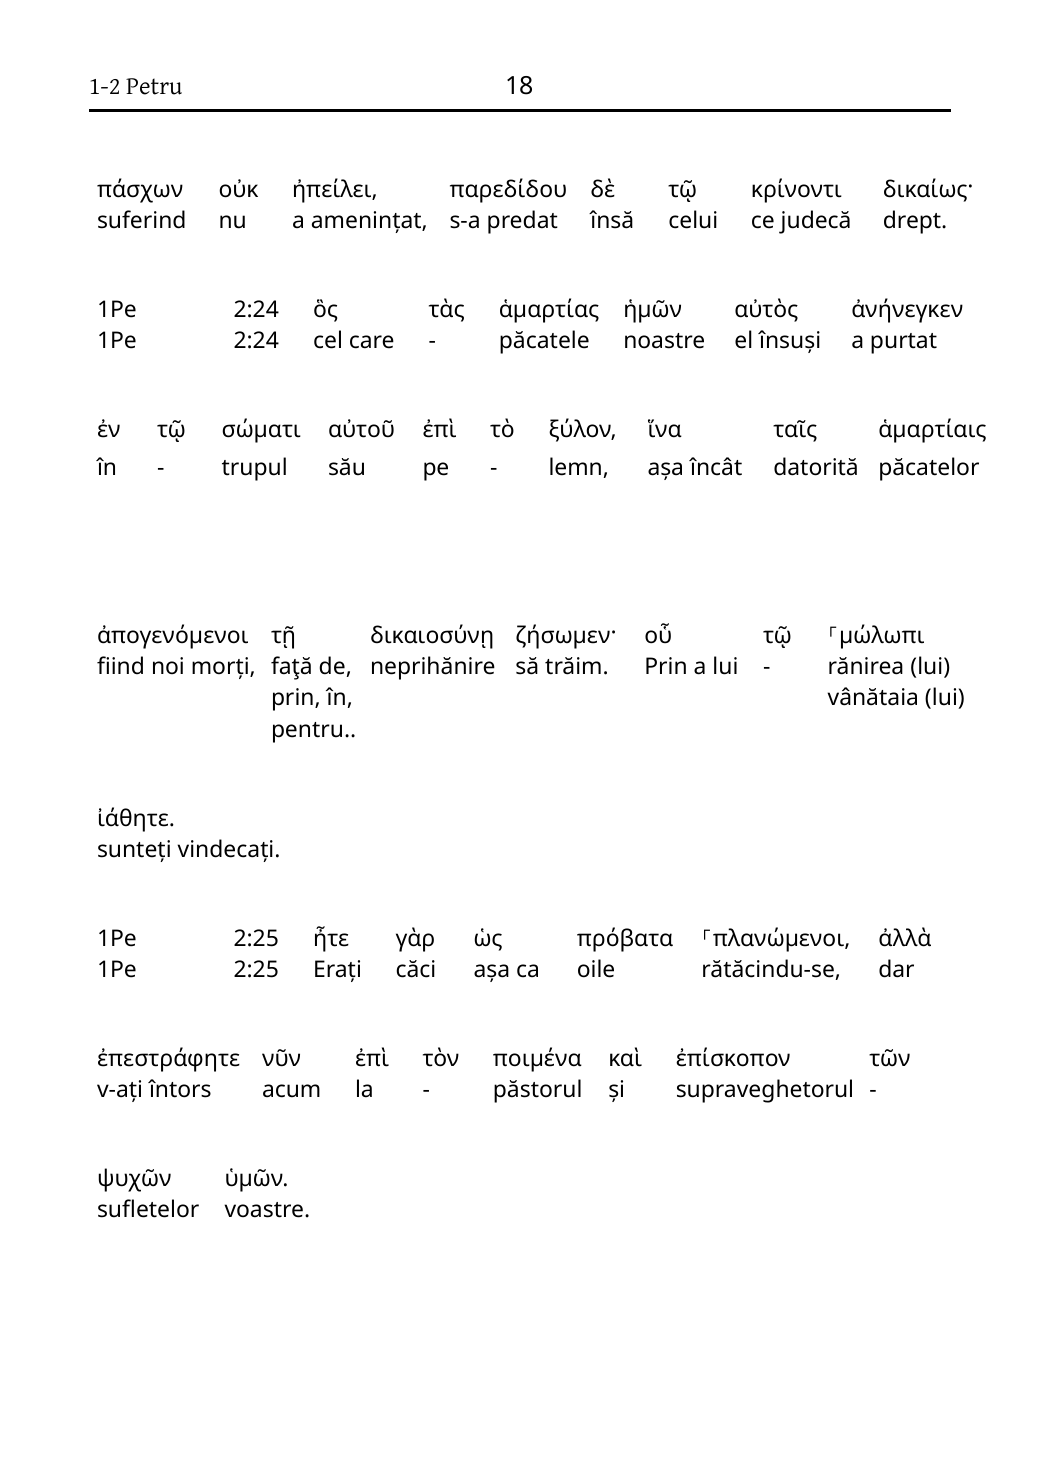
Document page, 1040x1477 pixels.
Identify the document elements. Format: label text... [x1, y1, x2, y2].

table_cell s-a predat [445, 204, 586, 235]
table_header [220, 1131, 336, 1162]
table_header [93, 1131, 220, 1162]
table_header [664, 141, 746, 172]
table_cell δὲ [586, 173, 664, 204]
table_cell ἦτε [309, 922, 391, 953]
table_cell Prin a lui [640, 650, 759, 744]
table_cell ὡς [469, 922, 572, 953]
table_cell neprihănire [366, 650, 511, 744]
table_cell pe [418, 451, 486, 482]
table_header [495, 261, 619, 293]
table_cell ζήσωμεν· [511, 619, 640, 650]
table_cell τῶν [865, 1042, 941, 1073]
table_cell așa ca [469, 953, 572, 984]
table_cell ἰάθητε. [93, 801, 292, 833]
table_header [309, 261, 424, 293]
table_header [214, 141, 288, 172]
table_cell ταῖς [769, 413, 874, 451]
table_cell păcatele [495, 324, 619, 355]
table_cell ἵνα [643, 413, 769, 451]
table_header [746, 141, 878, 172]
table_cell τῷ [153, 413, 217, 451]
table_cell voastre. [220, 1193, 336, 1224]
table_cell așa încât [643, 451, 769, 482]
table_cell τὰς [424, 293, 494, 324]
table_cell ἐπίσκοπον [671, 1042, 865, 1073]
table_header [640, 588, 759, 619]
table_cell 1Pe [93, 922, 229, 953]
table_cell δικαίως· [879, 173, 995, 204]
table_cell ἁμαρτίαις [874, 413, 1003, 451]
table_cell - [418, 1073, 488, 1104]
table_cell 2:24 [229, 324, 309, 355]
table_header [730, 261, 847, 293]
table_cell τῇ [267, 619, 366, 650]
table_cell τῷ [664, 173, 746, 204]
table_cell ἐπὶ [351, 1042, 418, 1073]
table_header [489, 1010, 604, 1042]
table_header [469, 890, 572, 922]
table_cell τὸ [486, 413, 544, 451]
table_header [874, 381, 1003, 413]
table_header [153, 381, 217, 413]
table_header [309, 890, 391, 922]
table_header [573, 890, 697, 922]
table_header [643, 381, 769, 413]
table_header [874, 890, 959, 922]
table_cell - [486, 451, 544, 482]
table_cell ὑμῶν. [220, 1162, 336, 1193]
table_header [288, 141, 445, 172]
table_cell său [324, 451, 418, 482]
table_header [93, 890, 229, 922]
table_header [769, 381, 874, 413]
table_cell sunteți vindecați. [93, 833, 292, 864]
table_cell 1Pe [93, 953, 229, 984]
table_cell sufletelor [93, 1193, 220, 1224]
table_cell οὐκ [214, 173, 288, 204]
table_cell τὸν [418, 1042, 488, 1073]
table_cell ἐπὶ [418, 413, 486, 451]
table_cell ἐν [93, 413, 153, 451]
table_cell să trăim. [511, 650, 640, 744]
table_header [229, 261, 309, 293]
table_header [604, 1010, 671, 1042]
table_cell οὗ [640, 619, 759, 650]
table_cell 1Pe [93, 293, 229, 324]
table_cell suferind [93, 204, 214, 235]
table_cell celui [664, 204, 746, 235]
table_cell ποιμένα [489, 1042, 604, 1073]
table_header [511, 588, 640, 619]
table_header [217, 381, 324, 413]
table_cell oile [573, 953, 697, 984]
table_cell dar [874, 953, 959, 984]
table_header [351, 1010, 418, 1042]
table_cell noastre [619, 324, 730, 355]
table_cell căci [391, 953, 469, 984]
table_cell καὶ [604, 1042, 671, 1073]
table_cell γὰρ [391, 922, 469, 953]
table_cell ἀλλὰ [874, 922, 959, 953]
table_header [586, 141, 664, 172]
table_cell ξύλον, [544, 413, 643, 451]
table_cell ψυχῶν [93, 1162, 220, 1193]
table_cell în [93, 451, 153, 482]
table_cell ἀπογενόμενοι [93, 619, 267, 650]
table_header [697, 890, 874, 922]
table_cell κρίνοντι [746, 173, 878, 204]
table_cell a amenințat, [288, 204, 445, 235]
table_header [759, 588, 823, 619]
table_header [544, 381, 643, 413]
table_cell la [351, 1073, 418, 1104]
table_cell σώματι [217, 413, 324, 451]
table_cell faţă de, prin, în, pentru.. [267, 650, 366, 744]
table_cell αὐτοῦ [324, 413, 418, 451]
table_cell 2:25 [229, 953, 309, 984]
table_cell ἠπείλει, [288, 173, 445, 204]
table_cell Erați [309, 953, 391, 984]
table_cell lemn, [544, 451, 643, 482]
table_cell ἁμαρτίας [495, 293, 619, 324]
table_cell 1Pe [93, 324, 229, 355]
table_header [324, 381, 418, 413]
table_cell - [865, 1073, 941, 1104]
table_cell rătăcindu-se, [697, 953, 874, 984]
table_header [424, 261, 494, 293]
table_cell rănirea (lui) vânătaia (lui) [823, 650, 973, 744]
table_cell fiind noi morți, [93, 650, 267, 744]
table_header [93, 381, 153, 413]
table_cell 2:24 [229, 293, 309, 324]
table_cell ἐπεστράφητε [93, 1042, 258, 1073]
table_cell păstorul [489, 1073, 604, 1104]
table_header [258, 1010, 351, 1042]
table_cell - [759, 650, 823, 744]
table_header [366, 588, 511, 619]
table_header [445, 141, 586, 172]
table_cell v-ați întors [93, 1073, 258, 1104]
table_cell cel care [309, 324, 424, 355]
table_cell αὐτὸς [730, 293, 847, 324]
table_header [418, 381, 486, 413]
table_cell nu [214, 204, 288, 235]
table_header [847, 261, 986, 293]
table_cell el însuși [730, 324, 847, 355]
table_header [93, 261, 229, 293]
table_cell ἡμῶν [619, 293, 730, 324]
table_cell ⸀πλανώμενοι, [697, 922, 874, 953]
table_header [418, 1010, 488, 1042]
table_header [865, 1010, 941, 1042]
table_header [93, 588, 267, 619]
table_cell și [604, 1073, 671, 1104]
table_cell drept. [879, 204, 995, 235]
table_cell πρόβατα [573, 922, 697, 953]
table_cell datorită [769, 451, 874, 482]
table_cell δικαιοσύνῃ [366, 619, 511, 650]
table_header [671, 1010, 865, 1042]
table_cell 2:25 [229, 922, 309, 953]
table_cell supraveghetorul [671, 1073, 865, 1104]
table_cell νῦν [258, 1042, 351, 1073]
table_header [879, 141, 995, 172]
table_cell a purtat [847, 324, 986, 355]
table_header [619, 261, 730, 293]
table_cell τῷ [759, 619, 823, 650]
table_header [93, 770, 292, 801]
table_header [93, 141, 214, 172]
table_cell ὃς [309, 293, 424, 324]
table_cell - [153, 451, 217, 482]
table_header [391, 890, 469, 922]
table_cell παρεδίδου [445, 173, 586, 204]
table_header [229, 890, 309, 922]
table_header [486, 381, 544, 413]
table_cell păcatelor [874, 451, 1003, 482]
table_cell ⸀μώλωπι [823, 619, 973, 650]
table_header [267, 588, 366, 619]
table_header [93, 1010, 258, 1042]
table_cell πάσχων [93, 173, 214, 204]
table_cell ce judecă [746, 204, 878, 235]
table_cell acum [258, 1073, 351, 1104]
table_cell trupul [217, 451, 324, 482]
table_cell ἀνήνεγκεν [847, 293, 986, 324]
table_header [823, 588, 973, 619]
table_cell însă [586, 204, 664, 235]
table_cell - [424, 324, 494, 355]
